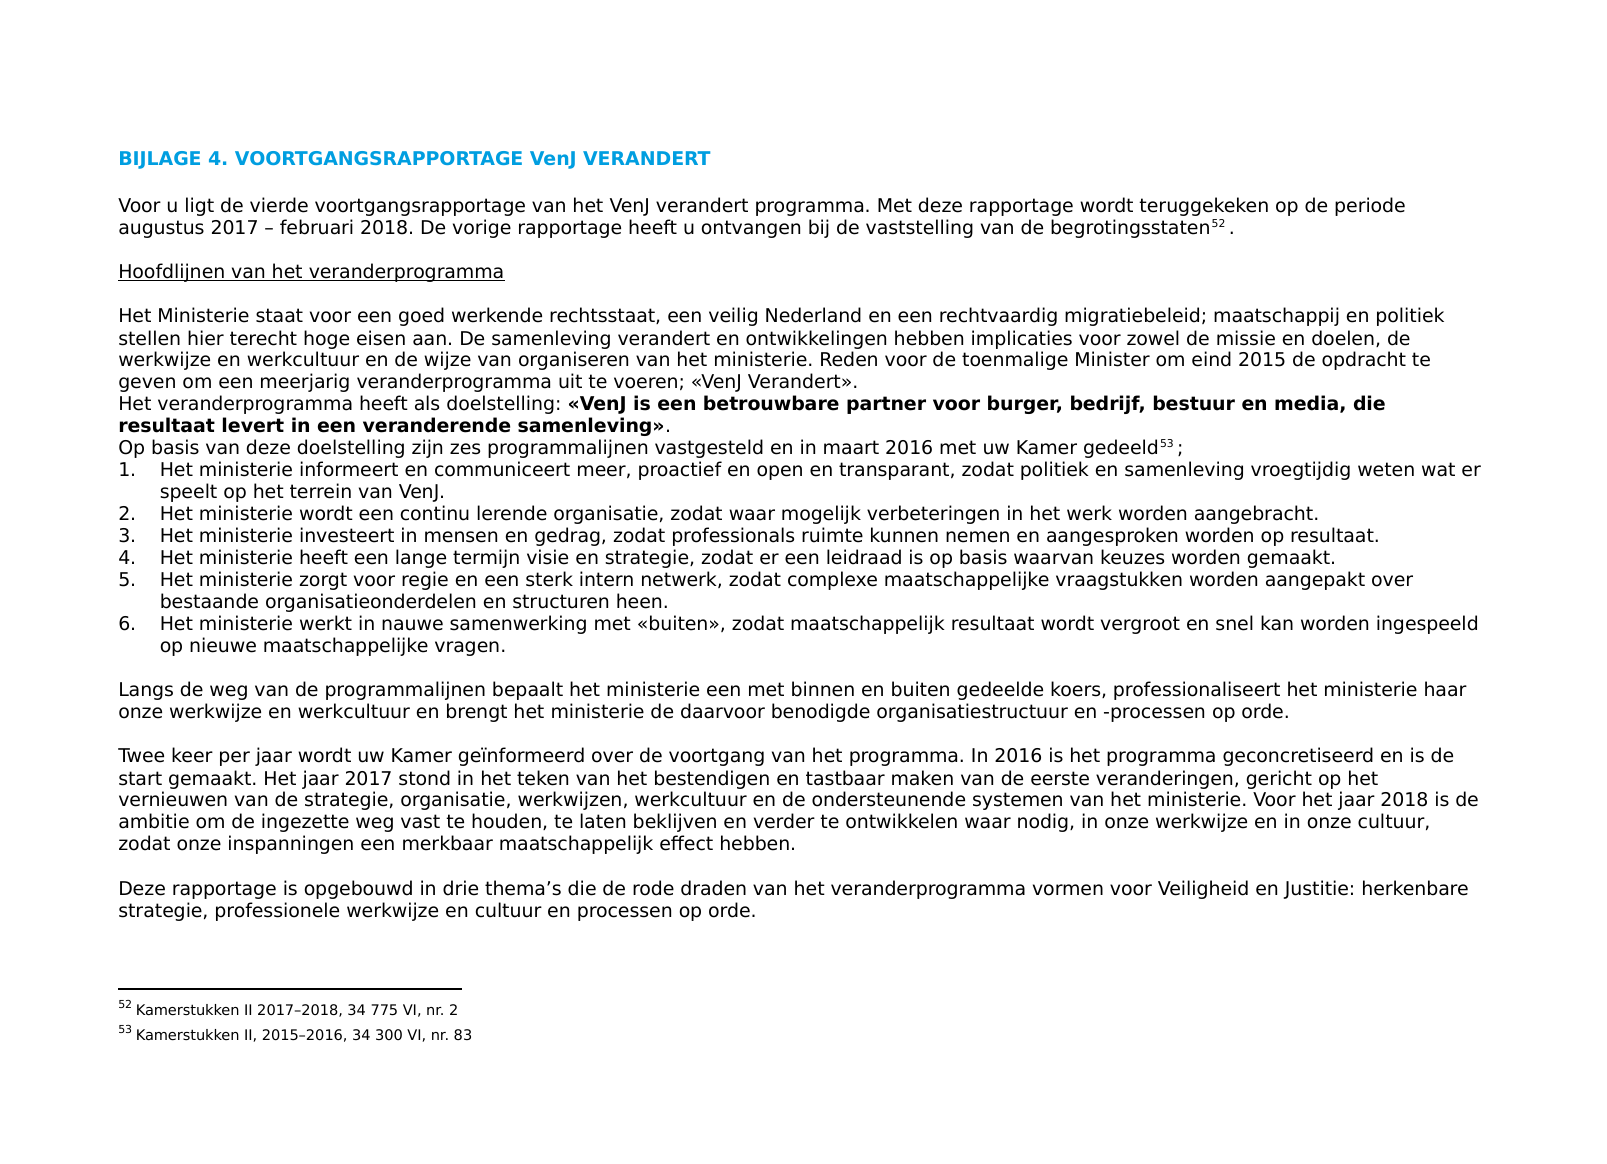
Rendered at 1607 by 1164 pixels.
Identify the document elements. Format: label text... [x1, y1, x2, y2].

text 3. Het ministerie investeert in mensen en gedrag, zodat professionals ruimte kunnen nemen en aangesproken worden op resultaat. [118, 525, 1488, 547]
text Voor u ligt de vierde voortgangsrapportage van het VenJ verandert programma. Met deze rapportage wordt teruggekeken op de periode augustus 2017 – februari 2018. De vorige rapportage heeft u ontvangen bij de vaststelling van de begrotingsstaten. [118, 195, 1488, 239]
text 2. Het ministerie wordt een continu lerende organisatie, zodat waar mogelijk verbeteringen in het werk worden aangebracht. [118, 503, 1488, 525]
text 5. Het ministerie zorgt voor regie en een sterk intern netwerk, zodat complexe maatschappelijke vraagstukken worden aangepakt over bestaande organisatieonderdelen en structuren heen. [118, 569, 1488, 613]
text Het veranderprogramma heeft als doelstelling: «VenJ is een betrouwbare partner voor burger, bedrijf, bestuur en media, die resultaat levert in een veranderende samenleving». [118, 393, 1488, 437]
text Kamerstukken II 2017–2018, 34 775 VI, nr. 2 [118, 998, 1488, 1020]
text 6. Het ministerie werkt in nauwe samenwerking met «buiten», zodat maatschappelijk resultaat wordt vergroot en snel kan worden ingespeeld op nieuwe maatschappelijke vragen. [118, 613, 1488, 657]
text 4. Het ministerie heeft een lange termijn visie en strategie, zodat er een leidraad is op basis waarvan keuzes worden gemaakt. [118, 547, 1488, 569]
text Kamerstukken II, 2015–2016, 34 300 VI, nr. 83 [118, 1023, 1488, 1045]
text Op basis van deze doelstelling zijn zes programmalijnen vastgesteld en in maart 2016 met uw Kamer gedeeld; [118, 437, 1488, 459]
text 1. Het ministerie informeert en communiceert meer, proactief en open en transparant, zodat politiek en samenleving vroegtijdig weten wat er speelt op het terrein van VenJ. [118, 459, 1488, 503]
subtitle Hoofdlijnen van het veranderprogramma [118, 261, 1488, 283]
subtitle BIJLAGE 4. VOORTGANGSRAPPORTAGE VenJ VERANDERT [118, 148, 1488, 170]
text Deze rapportage is opgebouwd in drie thema’s die de rode draden van het veranderprogramma vormen voor Veiligheid en Justitie: herkenbare strategie, professionele werkwijze en cultuur en processen op orde. [118, 877, 1488, 921]
text Langs de weg van de programmalijnen bepaalt het ministerie een met binnen en buiten gedeelde koers, professionaliseert het ministerie haar onze werkwijze en werkcultuur en brengt het ministerie de daarvoor benodigde organisatiestructuur en -processen op orde. [118, 679, 1488, 723]
text Het Ministerie staat voor een goed werkende rechtsstaat, een veilig Nederland en een rechtvaardig migratiebeleid; maatschappij en politiek stellen hier terecht hoge eisen aan. De samenleving verandert en ontwikkelingen hebben implicaties voor zowel de missie en doelen, de werkwijze en werkcultuur en de wijze van organiseren van het ministerie. Reden voor de toenmalige Minister om eind 2015 de opdracht te geven om een meerjarig veranderprogramma uit te voeren; «VenJ Verandert». [118, 305, 1488, 393]
text Twee keer per jaar wordt uw Kamer geïnformeerd over de voortgang van het programma. In 2016 is het programma geconcretiseerd en is de start gemaakt. Het jaar 2017 stond in het teken van het bestendigen en tastbaar maken van de eerste veranderingen, gericht op het vernieuwen van de strategie, organisatie, werkwijzen, werkcultuur en de ondersteunende systemen van het ministerie. Voor het jaar 2018 is de ambitie om de ingezette weg vast te houden, te laten beklijven en verder te ontwikkelen waar nodig, in onze werkwijze en in onze cultuur, zodat onze inspanningen een merkbaar maatschappelijk effect hebben. [118, 745, 1488, 855]
